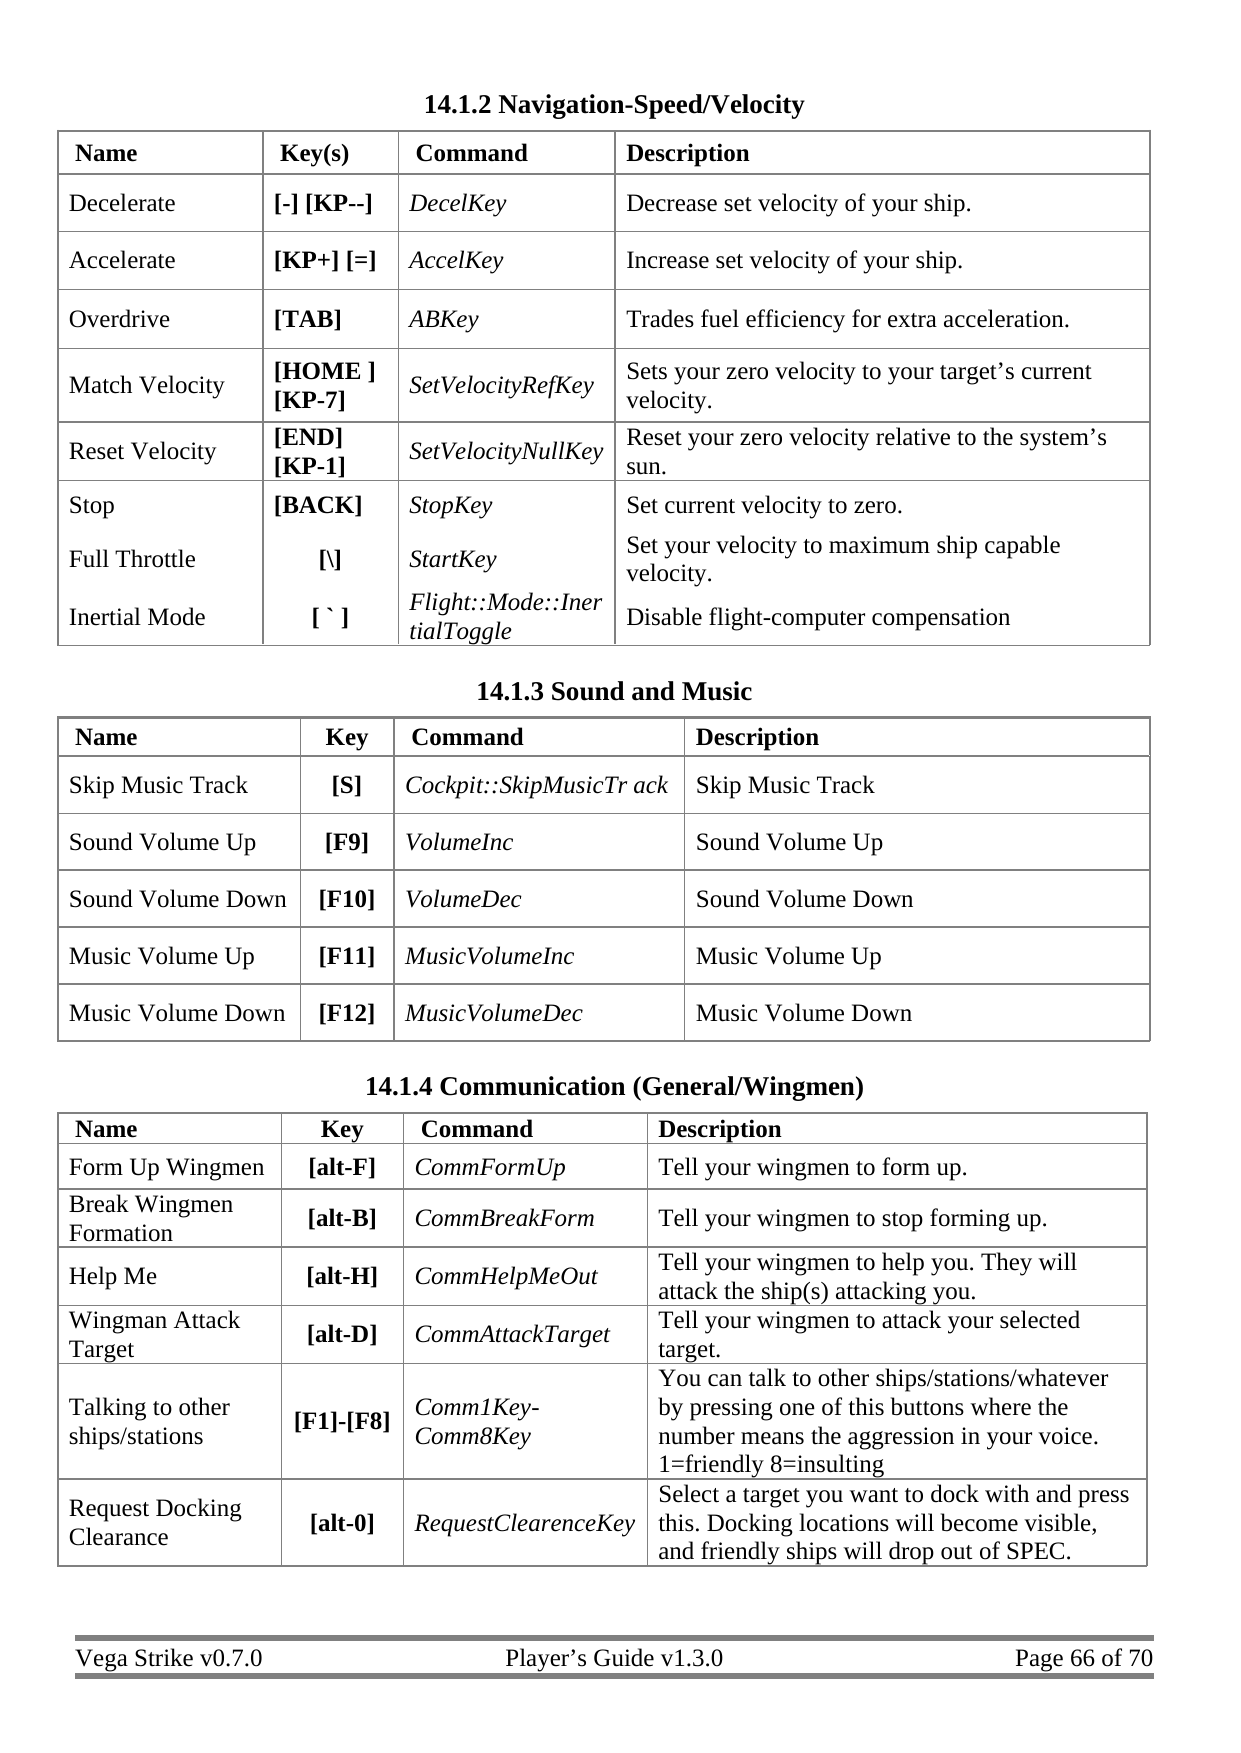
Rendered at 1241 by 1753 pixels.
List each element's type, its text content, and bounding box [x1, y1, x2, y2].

table_cell Trades fuel efficiency for extra acceleration. [616, 290, 1149, 348]
table_header Key [301, 719, 393, 755]
table_cell DecelKey [399, 175, 614, 231]
table_cell SetVelocityRefKey [399, 349, 614, 421]
table_cell [END] [KP-1] [264, 423, 398, 479]
table_cell Form Up Wingmen [59, 1144, 281, 1188]
table_cell You can talk to other ships/stations/whatever by pressing one of this buttons where the number means the aggression in your voice. 1=friendly 8=insulting [648, 1364, 1146, 1478]
table_cell Music Volume Down [685, 985, 1149, 1040]
table_header Command [404, 1114, 647, 1143]
table_cell Inertial Mode [59, 587, 262, 645]
table_cell [S] [301, 757, 393, 812]
table_cell [alt-F] [282, 1144, 403, 1188]
table_header Name [59, 719, 300, 755]
table_cell MusicVolumeDec [395, 985, 684, 1040]
table_cell Overdrive [59, 290, 262, 348]
table_header Command [399, 132, 614, 173]
table_cell [-] [KP--] [264, 175, 398, 231]
table_cell RequestClearenceKey [404, 1480, 647, 1565]
table_cell Request Docking Clearance [59, 1480, 281, 1565]
table_cell Sound Volume Up [685, 814, 1149, 869]
table_header Key [282, 1114, 403, 1143]
table_cell StartKey [399, 530, 614, 587]
table_cell Talking to other ships/stations [59, 1364, 281, 1478]
subtitle 14.1.3 Sound and Music [75, 675, 1154, 706]
table_header Command [395, 719, 684, 755]
table_header Description [648, 1114, 1146, 1143]
table_cell Comm1Key­Comm8Key [404, 1364, 647, 1478]
table_cell Help Me [59, 1248, 281, 1304]
table_cell VolumeDec [395, 871, 684, 926]
table_cell CommAttackTarget [404, 1306, 647, 1363]
table_cell Tell your wingmen to attack your selected target. [648, 1306, 1146, 1363]
table_cell Sound Volume Down [59, 871, 300, 926]
table_cell [alt-H] [282, 1248, 403, 1304]
table_cell [TAB] [264, 290, 398, 348]
table_cell Flight::Mode::InertialToggle [398, 587, 615, 645]
table_cell Set your velocity to maximum ship capable velocity. [616, 530, 1149, 587]
table_cell Tell your wingmen to stop forming up. [648, 1190, 1146, 1246]
table_cell Select a target you want to dock with and press this. Docking locations will become visible, and friendly ships will drop out of SPEC. [648, 1480, 1146, 1565]
table_cell Tell your wingmen to help you. They will attack the ship(s) attacking you. [648, 1248, 1146, 1304]
table_cell Skip Music Track [685, 757, 1149, 812]
table_cell [alt-B] [282, 1190, 403, 1246]
table_cell CommFormUp [404, 1144, 647, 1188]
table_cell [ ` ] [263, 587, 398, 645]
table_cell Music Volume Up [685, 928, 1149, 983]
table_cell [KP+] [=] [264, 232, 398, 288]
table_cell Wingman Attack Target [59, 1306, 281, 1363]
table_header Name [59, 1114, 281, 1143]
subtitle 14.1.4 Communication (General/Wingmen) [75, 1071, 1154, 1102]
table_cell CommBreakForm [404, 1190, 647, 1246]
table_cell CommHelpMeOut [404, 1248, 647, 1304]
table_cell Break Wingmen Formation [59, 1190, 281, 1246]
table_cell Disable flight-computer compensation [615, 587, 1149, 645]
table_cell StopKey [399, 481, 614, 530]
table_cell Full Throttle [59, 530, 262, 587]
table_cell Reset Velocity [59, 423, 262, 479]
table_cell Accelerate [59, 232, 262, 288]
table_cell [BACK] [264, 481, 398, 530]
table_cell Decelerate [59, 175, 262, 231]
table_cell Music Volume Down [59, 985, 300, 1040]
table_header Description [685, 719, 1149, 755]
table_header Name [59, 132, 262, 173]
table_cell [F11] [301, 928, 393, 983]
table_cell Sets your zero velocity to your target’s current velocity. [616, 349, 1149, 421]
table_header Description [616, 132, 1149, 173]
table_cell Sound Volume Down [685, 871, 1149, 926]
table_cell [F9] [301, 814, 393, 869]
table_cell ABKey [399, 290, 614, 348]
table_cell VolumeInc [395, 814, 684, 869]
table_cell [F12] [301, 985, 393, 1040]
table_cell Tell your wingmen to form up. [648, 1144, 1146, 1188]
table_cell Increase set velocity of your ship. [616, 232, 1149, 288]
table_cell [alt-D] [282, 1306, 403, 1363]
table_cell AccelKey [399, 232, 614, 288]
table_cell Stop [59, 481, 262, 530]
table_cell Reset your zero velocity relative to the system’s sun. [616, 423, 1149, 479]
table_cell [F1]-[F8] [282, 1364, 403, 1478]
table_cell Set current velocity to zero. [616, 481, 1149, 530]
table_cell Match Velocity [59, 349, 262, 421]
table_cell Sound Volume Up [59, 814, 300, 869]
subtitle 14.1.2 Navigation-Speed/Velocity [75, 88, 1154, 119]
table_cell Decrease set velocity of your ship. [616, 175, 1149, 231]
table_cell MusicVolumeInc [395, 928, 684, 983]
table_cell [\] [264, 530, 398, 587]
table_cell [HOME ] [KP-7] [264, 349, 398, 421]
table_cell Music Volume Up [59, 928, 300, 983]
table_cell [F10] [301, 871, 393, 926]
table_header Key(s) [264, 132, 398, 173]
table_cell SetVelocityNullKey [399, 423, 614, 479]
table_cell Skip Music Track [59, 757, 300, 812]
table_cell Cockpit::SkipMusicTr ack [395, 757, 684, 812]
table_cell [alt-0] [282, 1480, 403, 1565]
